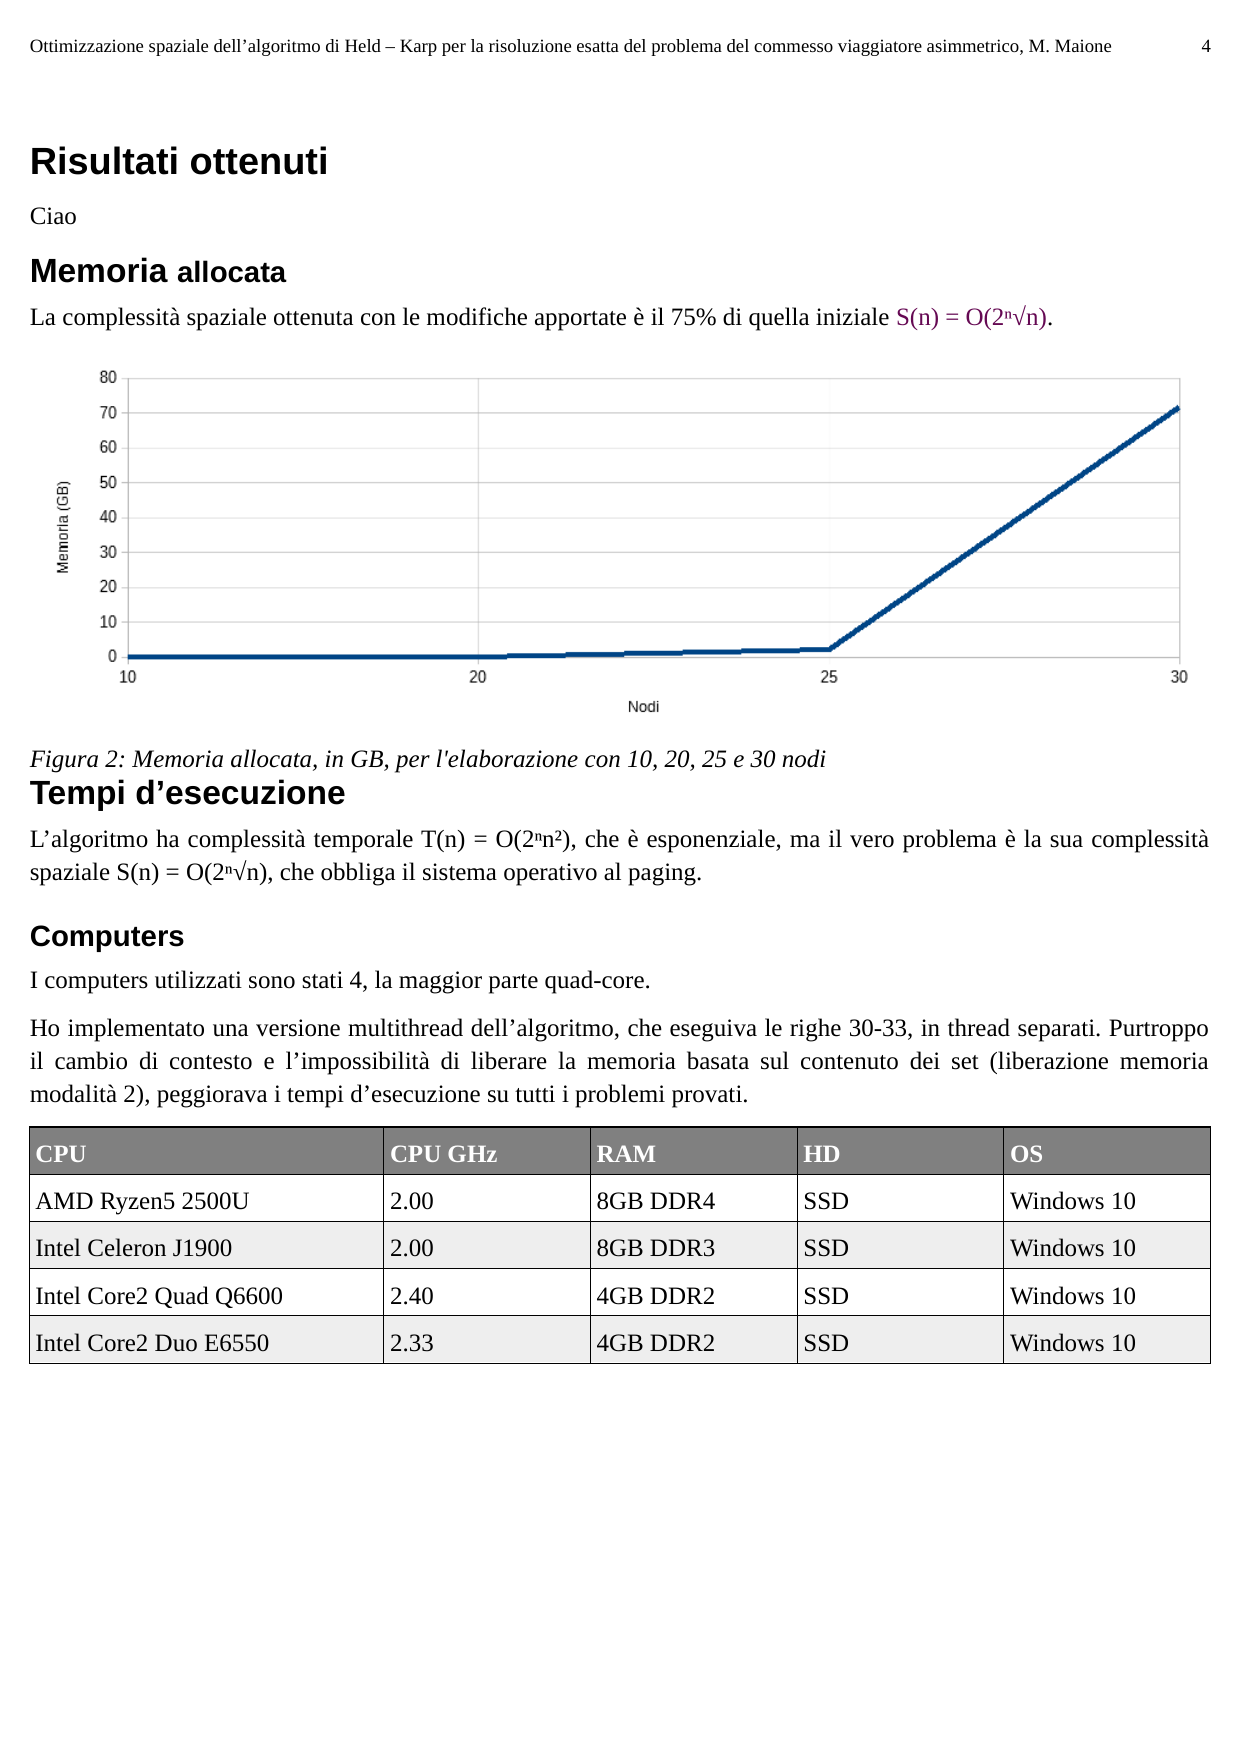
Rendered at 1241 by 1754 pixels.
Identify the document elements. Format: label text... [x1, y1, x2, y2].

text Ho implementato una versione multithread dell’algoritmo, che eseguiva le righe 30-33, in thread separati. Purtroppo il cambio di contesto e l’impossibilità di liberare la memoria basata sul contenuto dei set (liberazione memoria modalità 2), peggiorava i tempi d’esecuzione su tutti i problemi provati. [29, 1013, 1211, 1108]
table_header HD [798, 1128, 1003, 1174]
subtitle Risultati ottenuti [29, 139, 1211, 183]
text I computers utilizzati sono stati 4, la maggior parte quad-core. [29, 965, 1211, 994]
subtitle Memoria allocata [29, 251, 1211, 289]
table_cell SSD [798, 1222, 1003, 1268]
table_cell 2.00 [384, 1222, 590, 1268]
text L’algoritmo ha complessità temporale T(n) = O(2ⁿn²), che è esponenziale, ma il vero problema è la sua complessità spaziale S(n) = O(2ⁿ√n), che obbliga il sistema operativo al paging. [29, 824, 1211, 886]
table_cell Windows 10 [1004, 1316, 1210, 1362]
table_cell SSD [798, 1175, 1003, 1221]
table_cell Windows 10 [1004, 1175, 1210, 1221]
table_header OS [1004, 1128, 1210, 1174]
table_cell Windows 10 [1004, 1222, 1210, 1268]
table_header RAM [591, 1128, 797, 1174]
table_cell 2.40 [384, 1269, 590, 1315]
subtitle [29, 349, 1211, 361]
text Ciao [29, 201, 1211, 230]
table_cell 4GB DDR2 [591, 1316, 797, 1362]
table_cell 2.33 [384, 1316, 590, 1362]
table_cell 4GB DDR2 [591, 1269, 797, 1315]
table_cell Intel Core2 Duo E6550 [30, 1316, 383, 1362]
picture [29, 361, 1211, 739]
subtitle Computers [29, 919, 1211, 953]
text La complessità spaziale ottenuta con le modifiche apportate è il 75% di quella iniziale S(n) = O(2ⁿ√n). [29, 302, 1211, 331]
table_cell Intel Celeron J1900 [30, 1222, 383, 1268]
table_cell 8GB DDR4 [591, 1175, 797, 1221]
text Figura 2: Memoria allocata, in GB, per l'elaborazione con 10, 20, 25 e 30 nodi [29, 739, 1211, 773]
table_header CPU GHz [384, 1128, 590, 1174]
table_cell AMD Ryzen5 2500U [30, 1175, 383, 1221]
table_cell Windows 10 [1004, 1269, 1210, 1315]
table_header CPU [30, 1128, 383, 1174]
table_cell 2.00 [384, 1175, 590, 1221]
subtitle Tempi d’esecuzione [29, 773, 1211, 811]
table_cell 8GB DDR3 [591, 1222, 797, 1268]
table_cell Intel Core2 Quad Q6600 [30, 1269, 383, 1315]
table_cell SSD [798, 1316, 1003, 1362]
table_cell SSD [798, 1269, 1003, 1315]
